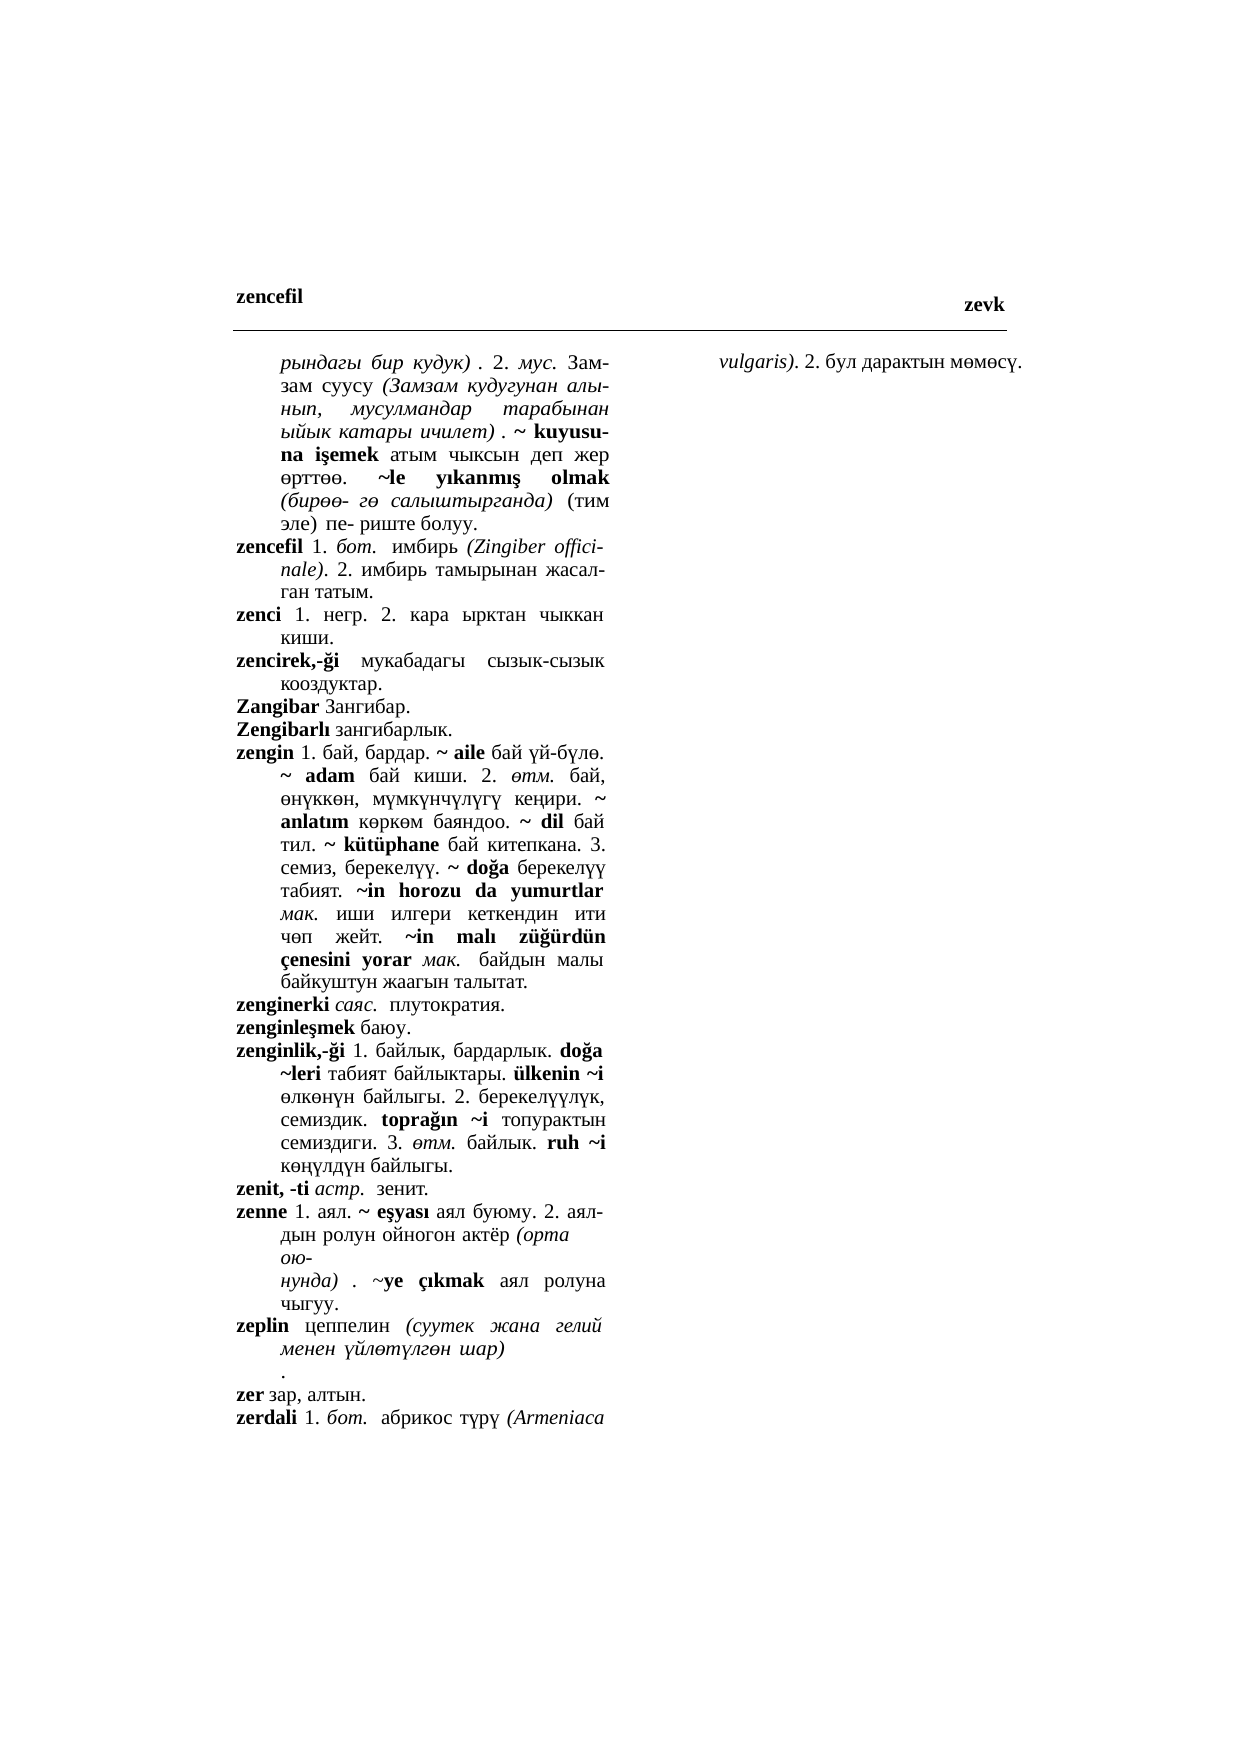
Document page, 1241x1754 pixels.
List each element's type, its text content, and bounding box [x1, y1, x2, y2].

text zeplin цеппелин (суутек жана гелий [236, 1314, 609, 1337]
text ~leri табият байлыктары. ülkenin ~i [280, 1062, 606, 1085]
text zenci 1. негр. 2. кара ырктан чыккан [236, 603, 609, 626]
text байкуштун жаагын талытат. zenginerki саяс. плутократия. zenginleşmek баюу. [236, 971, 532, 1039]
text мак. иши илгери кеткендин ити чөп жейт. ~in malı züğürdün çenesini yorar мак. байдын малы [280, 902, 606, 971]
text киши. [280, 626, 334, 649]
text ган татым. [280, 581, 375, 603]
text zencefil [236, 284, 304, 308]
text семиздик. toprağın ~i топурактын семиздиги. 3. өтм. байлык. ruh ~i көңүлдүн байлыгы. [280, 1108, 606, 1177]
text ~ adam бай киши. 2. өтм. бай, өнүккөн, мүмкүнчүлүгү кеңири. ~ anlatım көркөм баяндоо. ~ dil бай [280, 764, 606, 833]
text zevk [903, 292, 1065, 316]
text менен үйлөтүлгөн шар) . [280, 1337, 505, 1383]
text Zangibar Зангибар. [236, 695, 609, 718]
text рындагы бир кудук) . 2. мус. Зам- зам суусу (Замзам кудугунан алы- нып, мусулмандар тарабынан ыйык катары ичилет) . ~ kuyusu- na işemek атым чыксын деп жер өрттөө. ~le yıkanmış olmak (бирөө- гө салыштырганда) (тим эле) пе- риште болуу. [280, 350, 609, 534]
text тил. ~ kütüphane бай китепкана. 3. семиз, берекелүү. ~ doğa берекелүү табият. ~in horozu da yumurtlar [280, 833, 606, 902]
text vulgaris). 2. бул дарактын мөмөсү. [719, 350, 1041, 373]
text Zengibarlı зангибарлык. [236, 718, 609, 741]
text zenginlik,-ği 1. байлык, бардарлык. doğa [236, 1039, 609, 1062]
text zengin 1. бай, бардар. ~ aile бай үй-бүлө. [236, 741, 609, 764]
text zencefil 1. бот. имбирь (Zingiber offici- nale). 2. имбирь тамырынан жасал- [236, 535, 606, 581]
text өлкөнүн байлыгы. 2. берекелүүлүк, [280, 1085, 606, 1108]
text zenit, -ti астр. зенит. [236, 1177, 609, 1200]
text zenne 1. аял. ~ eşyası аял буюму. 2. аял- дын ролун ойногон актёр (орта ою- [236, 1200, 609, 1269]
text zencirek,-ği мукабадагы сызык-сызык кооздуктар. [236, 649, 606, 695]
text zer зар, алтын. [236, 1383, 609, 1406]
text zerdali 1. бот. абрикос түрү (Armeniaca [236, 1406, 609, 1429]
text нунда) . ~ye çıkmak аял ролуна чыгуу. [280, 1269, 606, 1314]
